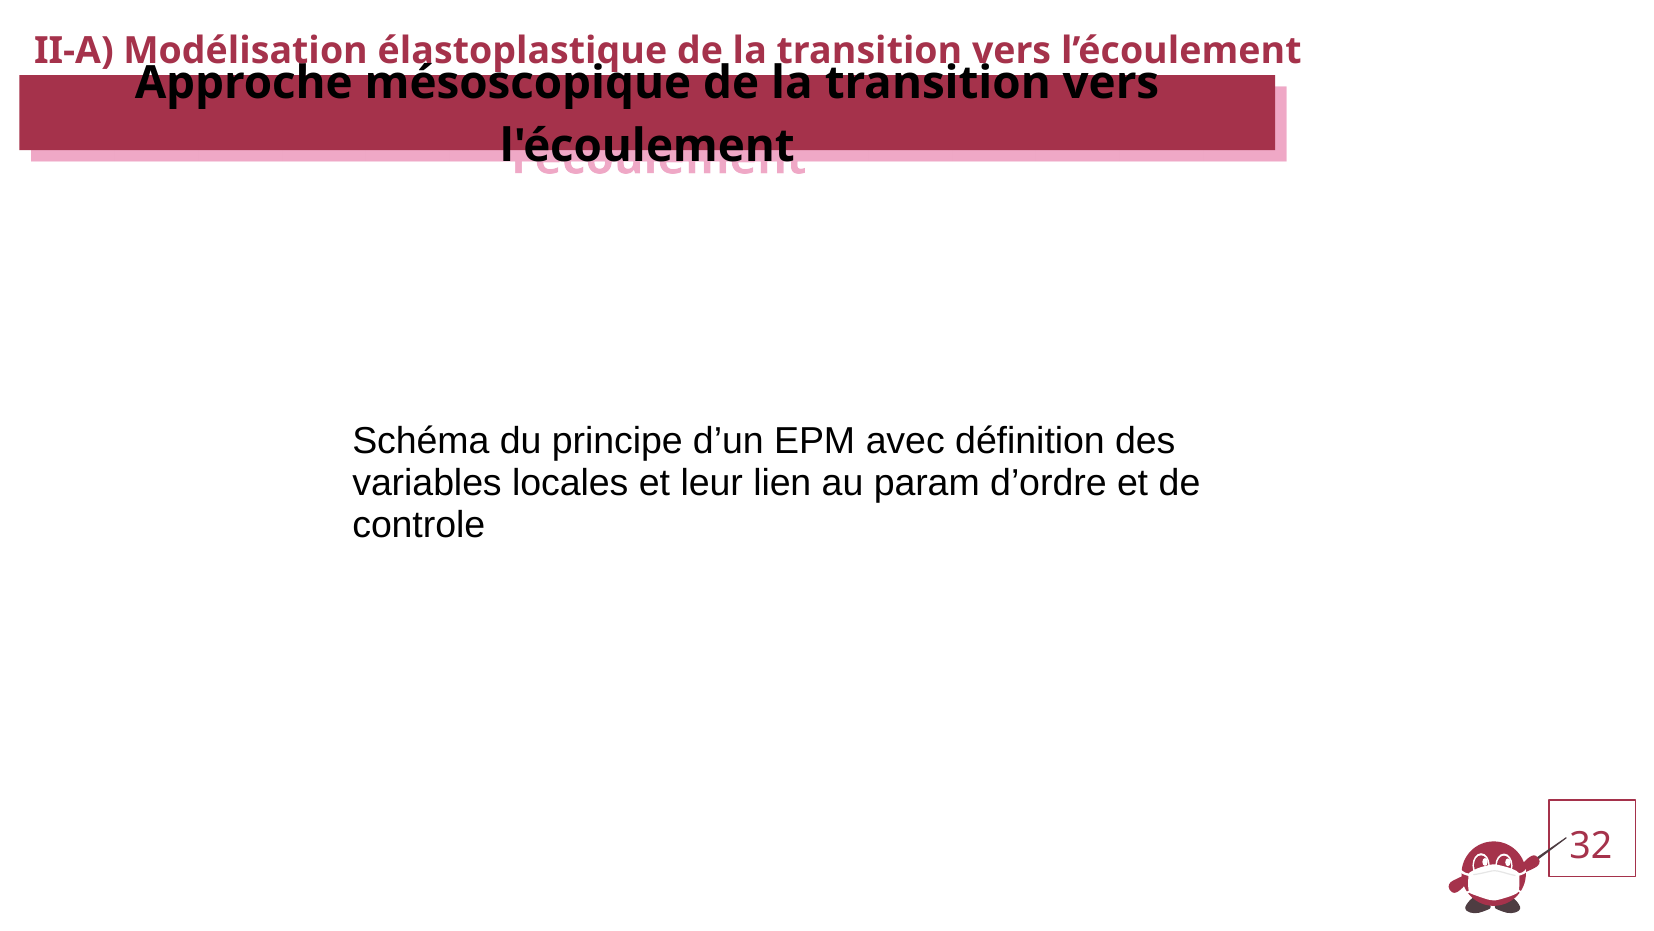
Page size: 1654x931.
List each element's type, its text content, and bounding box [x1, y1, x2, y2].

text_box Approche mésoscopique de la transition vers l'écoulement [19, 75, 1276, 151]
text_box II-A) Modélisation élastoplastique de la transition vers l’écoulement [19, 16, 1238, 76]
picture [1448, 799, 1637, 914]
text_box [1492, 811, 1654, 887]
text_box Schéma du principe d’un EPM avec définition des variables locales et leur lien au param d’ordre et de controle [337, 412, 1313, 563]
